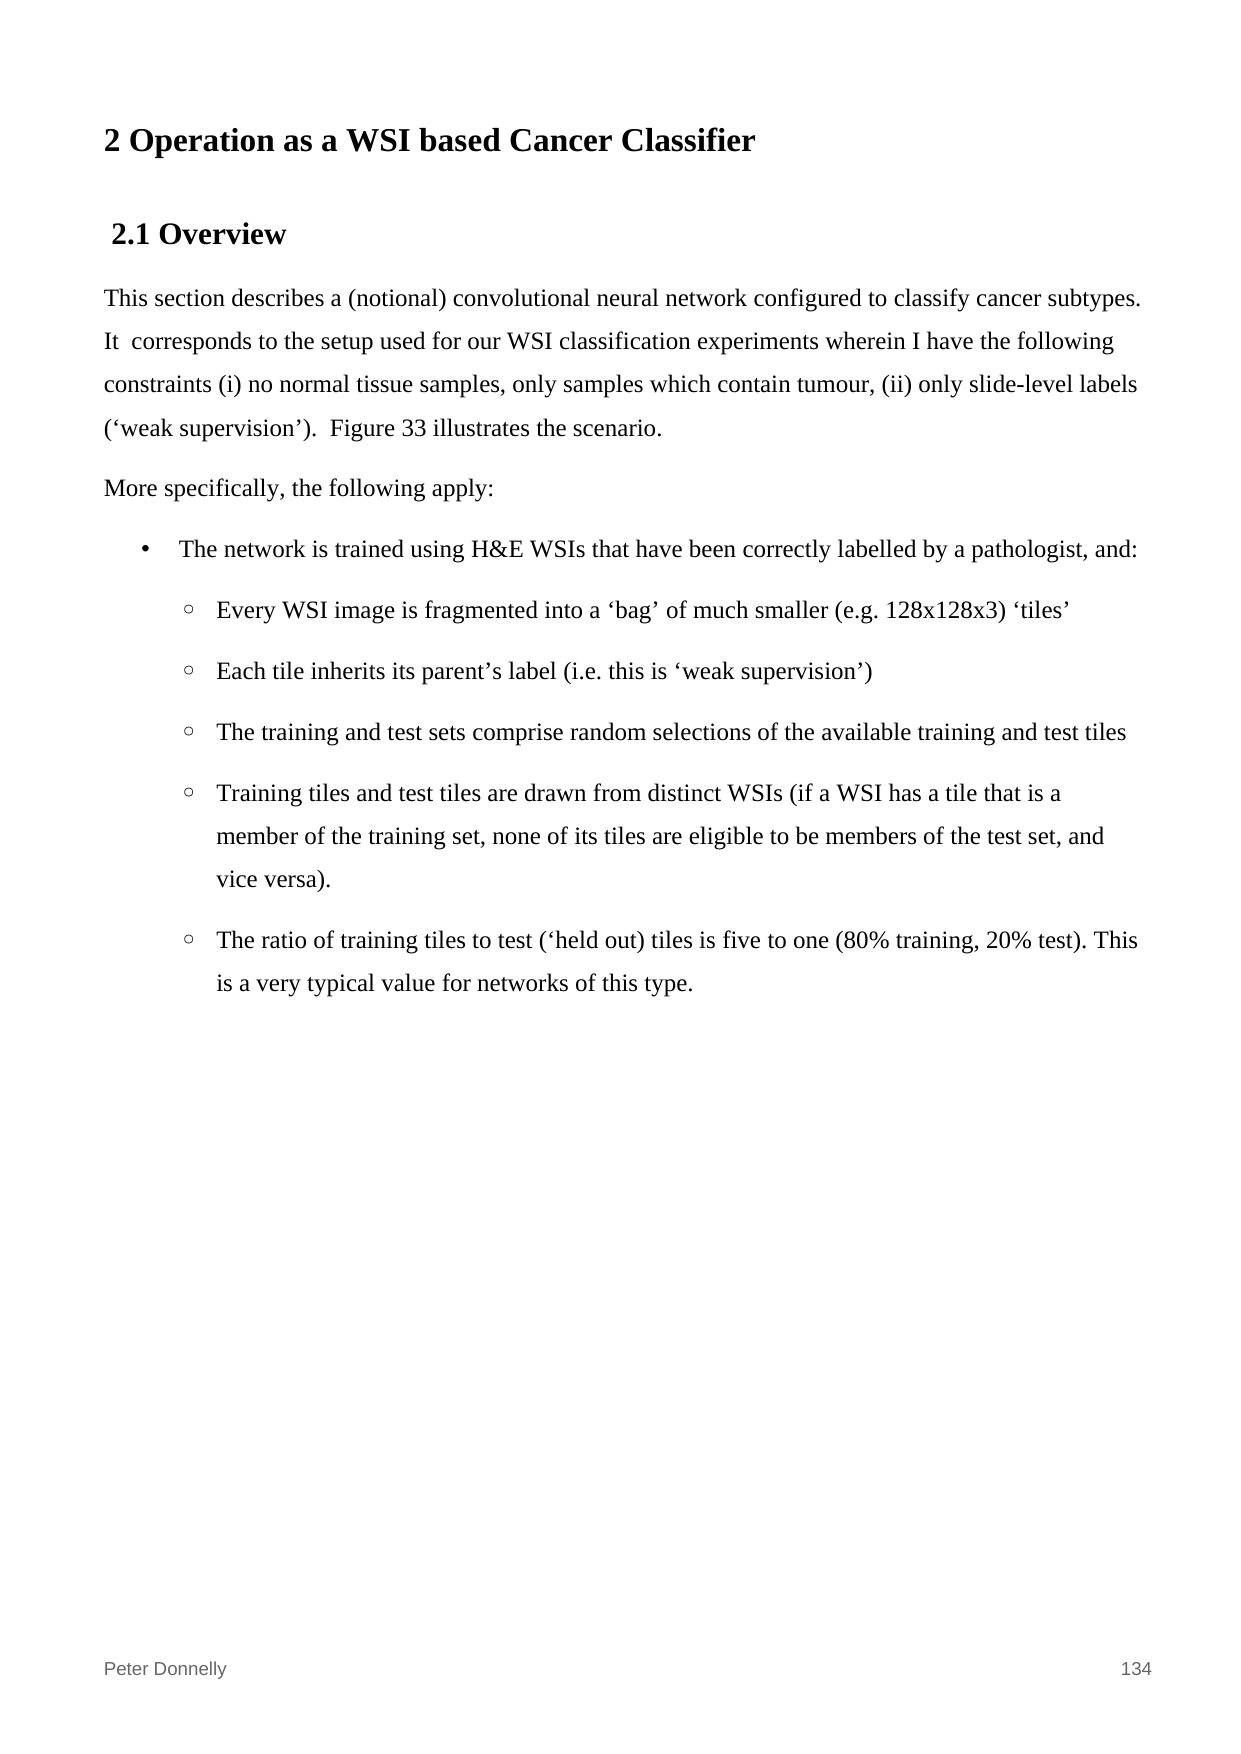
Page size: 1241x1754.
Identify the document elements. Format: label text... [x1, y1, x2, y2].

list Every WSI image is fragmented into a ‘bag’ of much smaller (e.g. 128x128x3) ‘tiles’ [178, 595, 1146, 624]
list Training tiles and test tiles are drawn from distinct WSIs (if a WSI has a tile that is a member of the training set, none of its tiles are eligible to be members of the test set, and vice versa). [178, 778, 1146, 893]
subtitle Operation as a WSI based Cancer Classifier [103, 120, 1146, 158]
list The ratio of training tiles to test (‘held out) tiles is five to one (80% training, 20% test). This is a very typical value for networks of this type. [178, 925, 1146, 997]
list The training and test sets comprise random selections of the available training and test tiles [178, 717, 1146, 746]
list Each tile inherits its parent’s label (i.e. this is ‘weak supervision’) [178, 656, 1146, 685]
text This section describes a (notional) convolutional neural network configured to classify cancer subtypes. It corresponds to the setup used for our WSI classification experiments wherein I have the following constraints (i) no normal tissue samples, only samples which contain tumour, (ii) only slide-level labels (‘weak supervision’). Figure 33 illustrates the scenario. [103, 283, 1146, 441]
text More specifically, the following apply: [103, 473, 1146, 502]
list The network is trained using H&E WSIs that have been correctly labelled by a pathologist, and: [141, 534, 1146, 563]
subtitle Overview [103, 215, 1146, 251]
